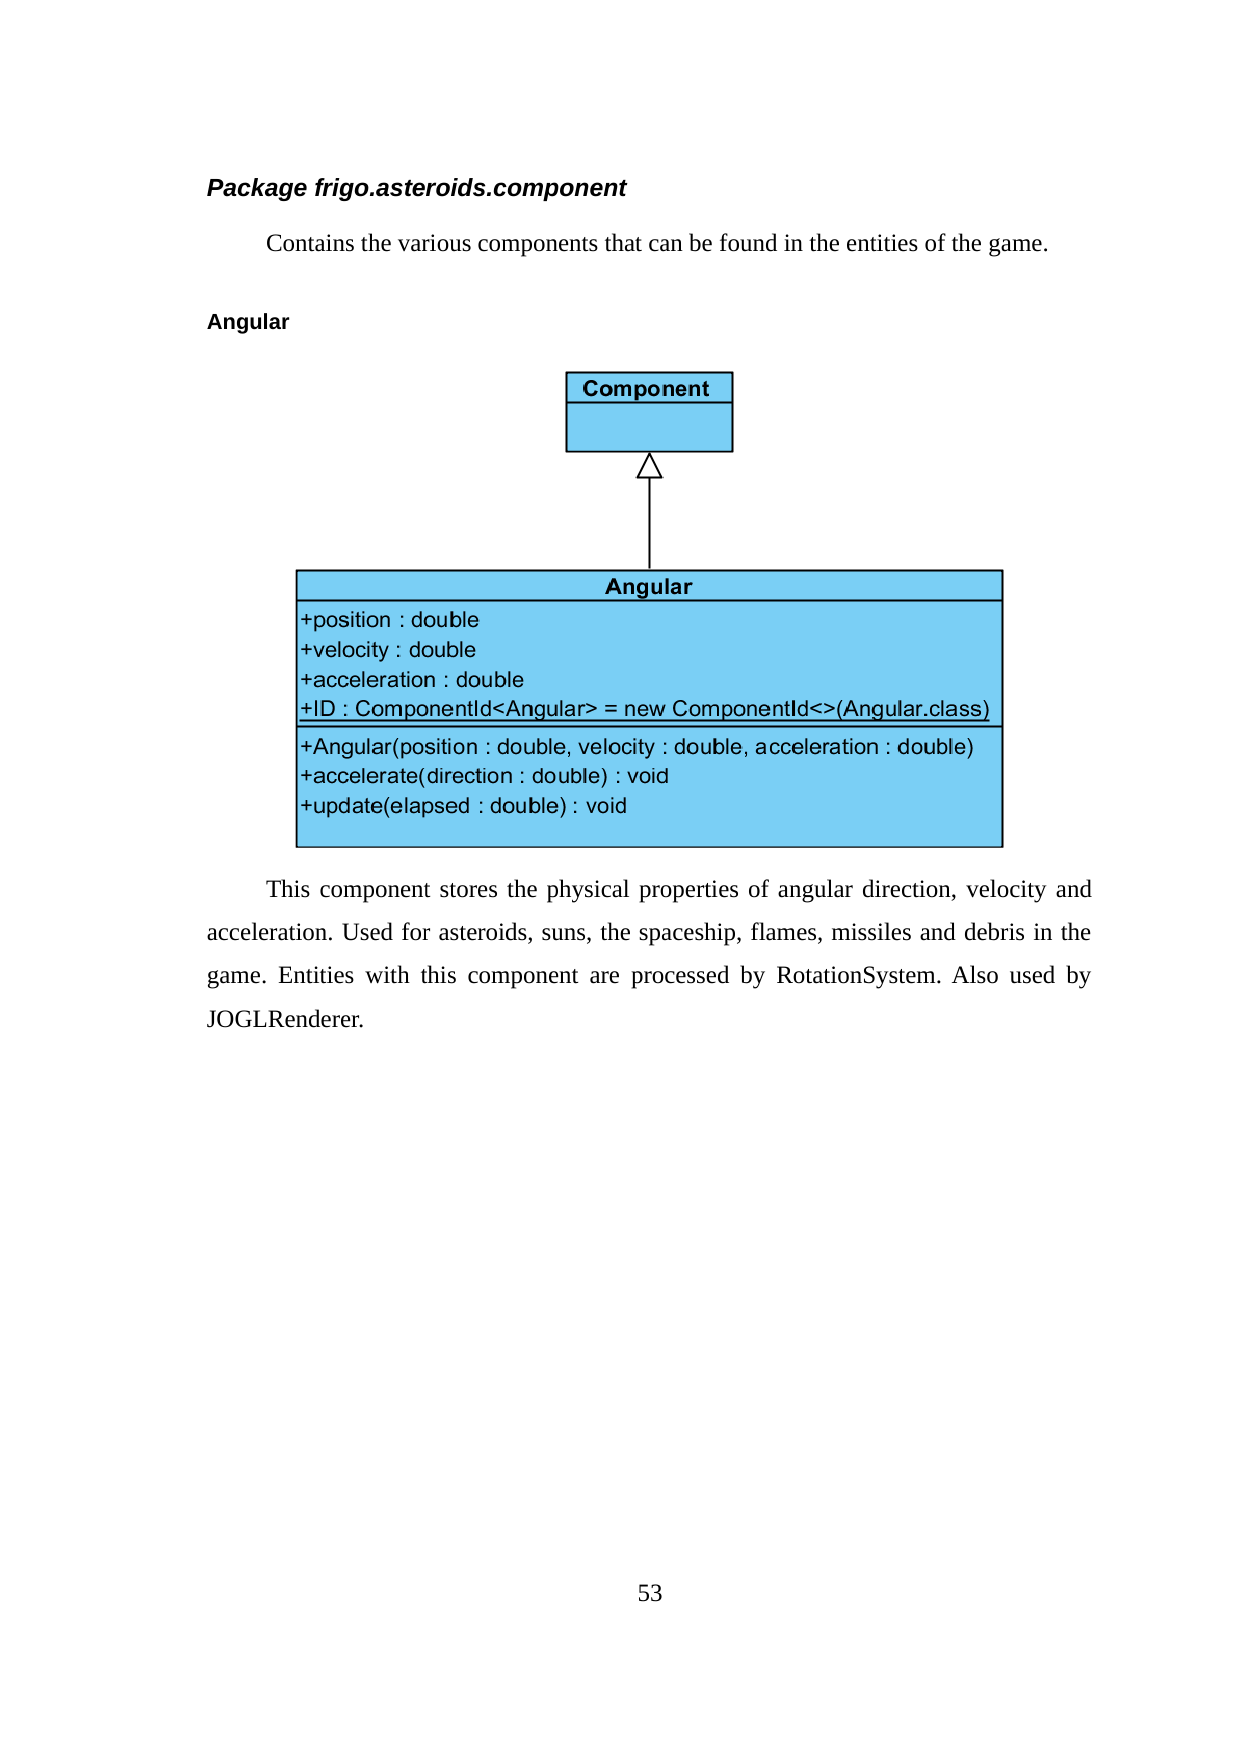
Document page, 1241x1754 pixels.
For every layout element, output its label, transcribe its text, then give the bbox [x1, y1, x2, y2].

text Contains the various components that can be found in the entities of the game. [207, 228, 1093, 257]
picture [295, 371, 1004, 848]
text This component stores the physical properties of angular direction, velocity and acceleration. Used for asteroids, suns, the spaceship, flames, missiles and debris in the game. Entities with this component are processed by RotationSystem. Also used by JOGLRenderer. [207, 874, 1093, 1032]
subtitle Package frigo.asteroids.component [207, 173, 1093, 201]
subtitle Angular [207, 308, 1093, 334]
